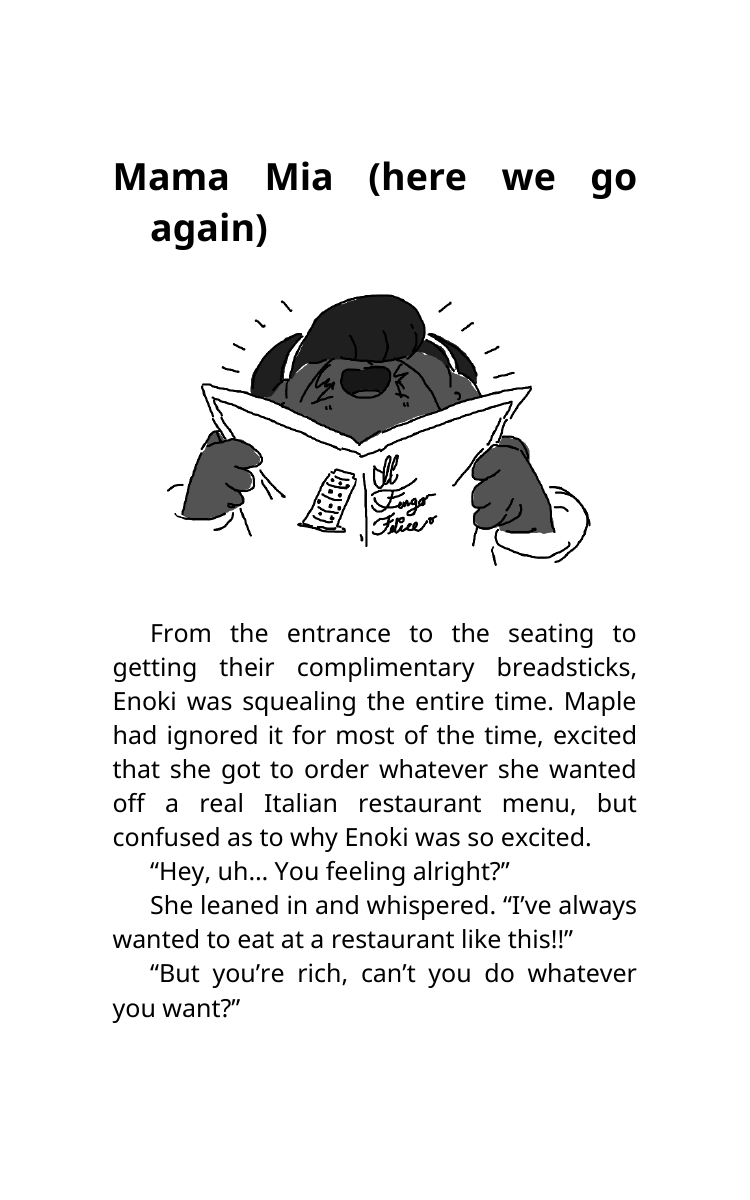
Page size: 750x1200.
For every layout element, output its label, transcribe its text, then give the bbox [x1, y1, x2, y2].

picture [112, 286, 638, 582]
text From the entrance to the seating to getting their complimentary breadsticks, Enoki was squealing the entire time. Maple had ignored it for most of the time, excited that she got to order whatever she wanted off a real Italian restaurant menu, but confused as to why Enoki was so excited. [112, 616, 637, 854]
text “But you’re rich, can’t you do whatever you want?” [112, 956, 637, 1024]
subtitle Mama Mia (here we go again) [112, 150, 637, 252]
text She leaned in and whispered. “I’ve always wanted to eat at a restaurant like this!!” [112, 888, 637, 956]
text “Hey, uh… You feeling alright?” [112, 854, 637, 888]
